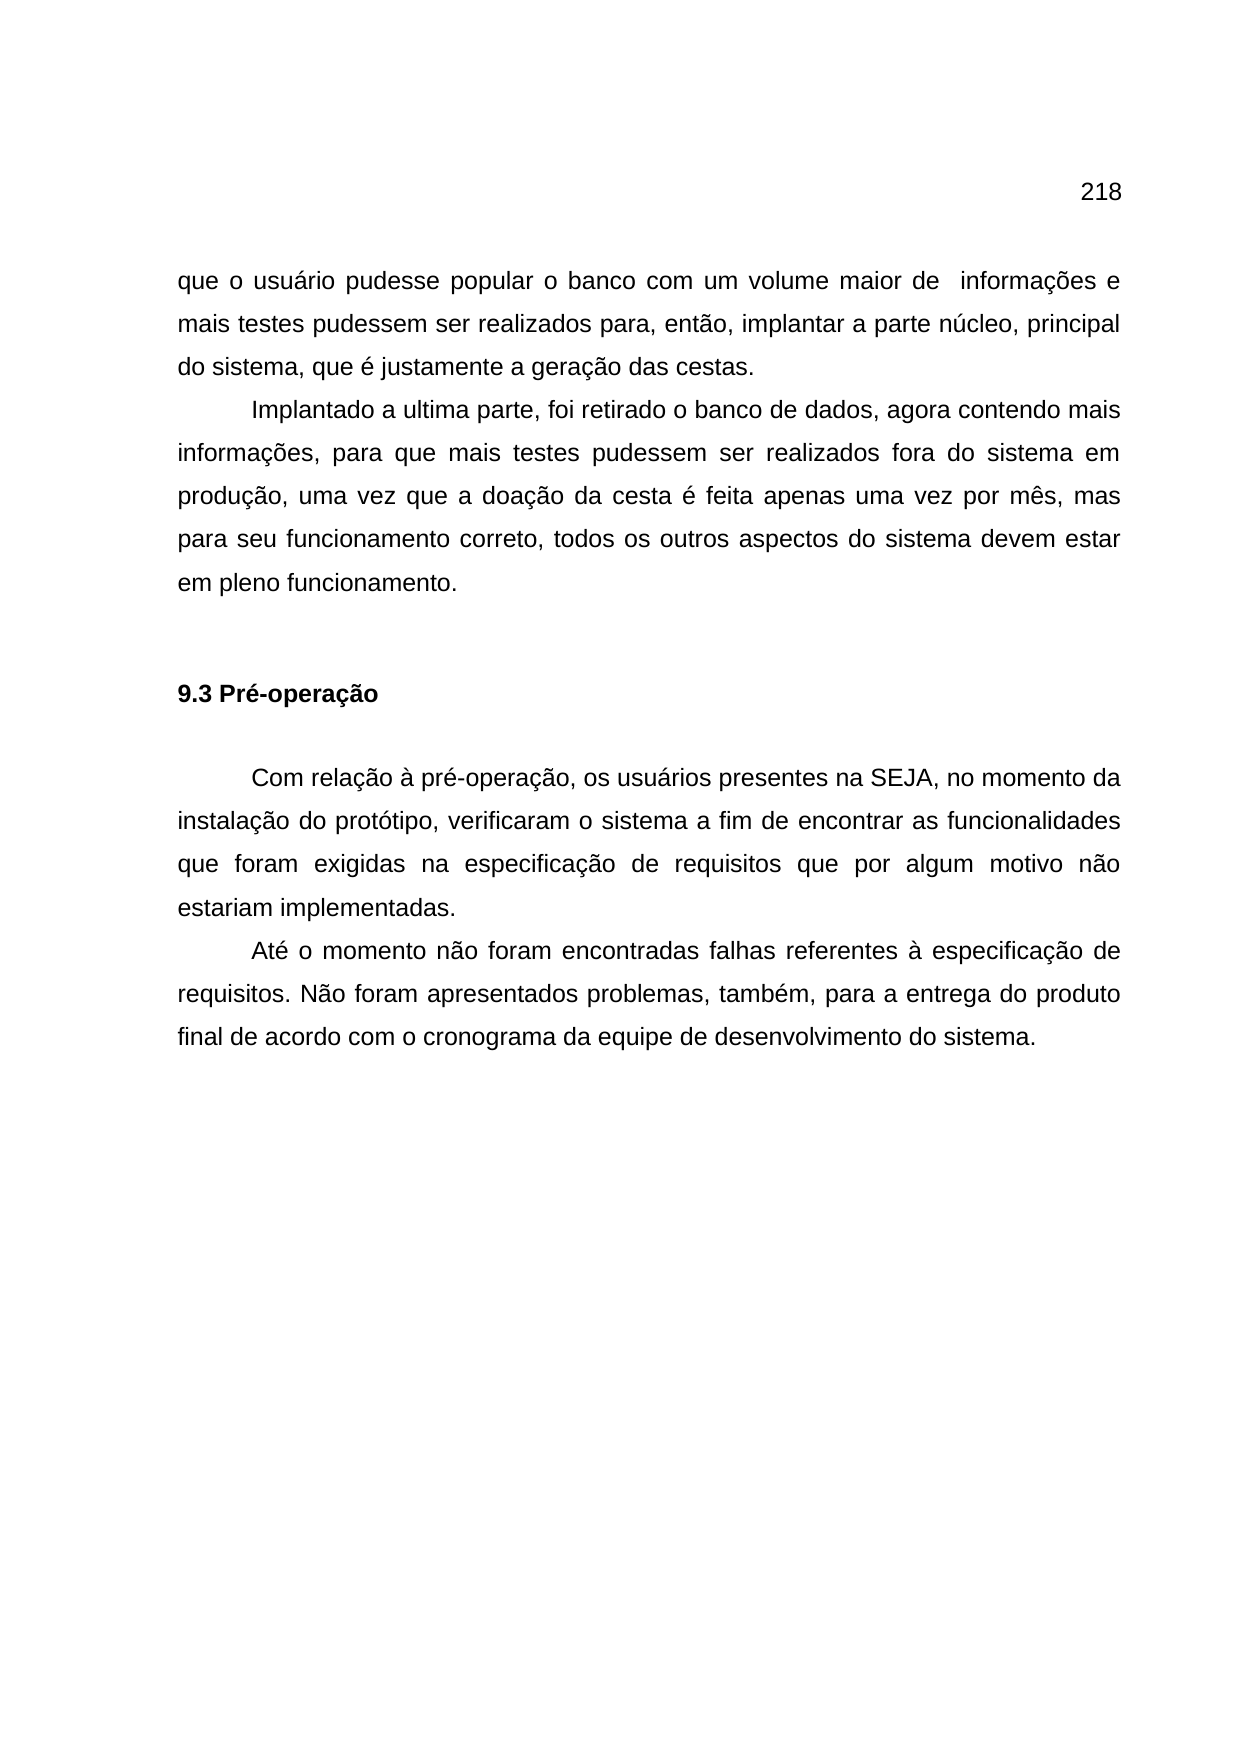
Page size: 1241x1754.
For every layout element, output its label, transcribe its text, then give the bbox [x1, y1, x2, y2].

text que o usuário pudesse popular o banco com um volume maior de informações e mais testes pudessem ser realizados para, então, implantar a parte núcleo, principal do sistema, que é justamente a geração das cestas. [177, 266, 1122, 381]
text Implantado a ultima parte, foi retirado o banco de dados, agora contendo mais informações, para que mais testes pudessem ser realizados fora do sistema em produção, uma vez que a doação da cesta é feita apenas uma vez por mês, mas para seu funcionamento correto, todos os outros aspectos do sistema devem estar em pleno funcionamento. [177, 395, 1122, 596]
text Até o momento não foram encontradas falhas referentes à especificação de requisitos. Não foram apresentados problemas, também, para a entrega do produto final de acordo com o cronograma da equipe de desenvolvimento do sistema. [177, 936, 1122, 1051]
subtitle 9.3 Pré-operação [177, 679, 1122, 708]
text Com relação à pré-operação, os usuários presentes na SEJA, no momento da instalação do protótipo, verificaram o sistema a fim de encontrar as funcionalidades que foram exigidas na especificação de requisitos que por algum motivo não estariam implementadas. [177, 763, 1122, 921]
